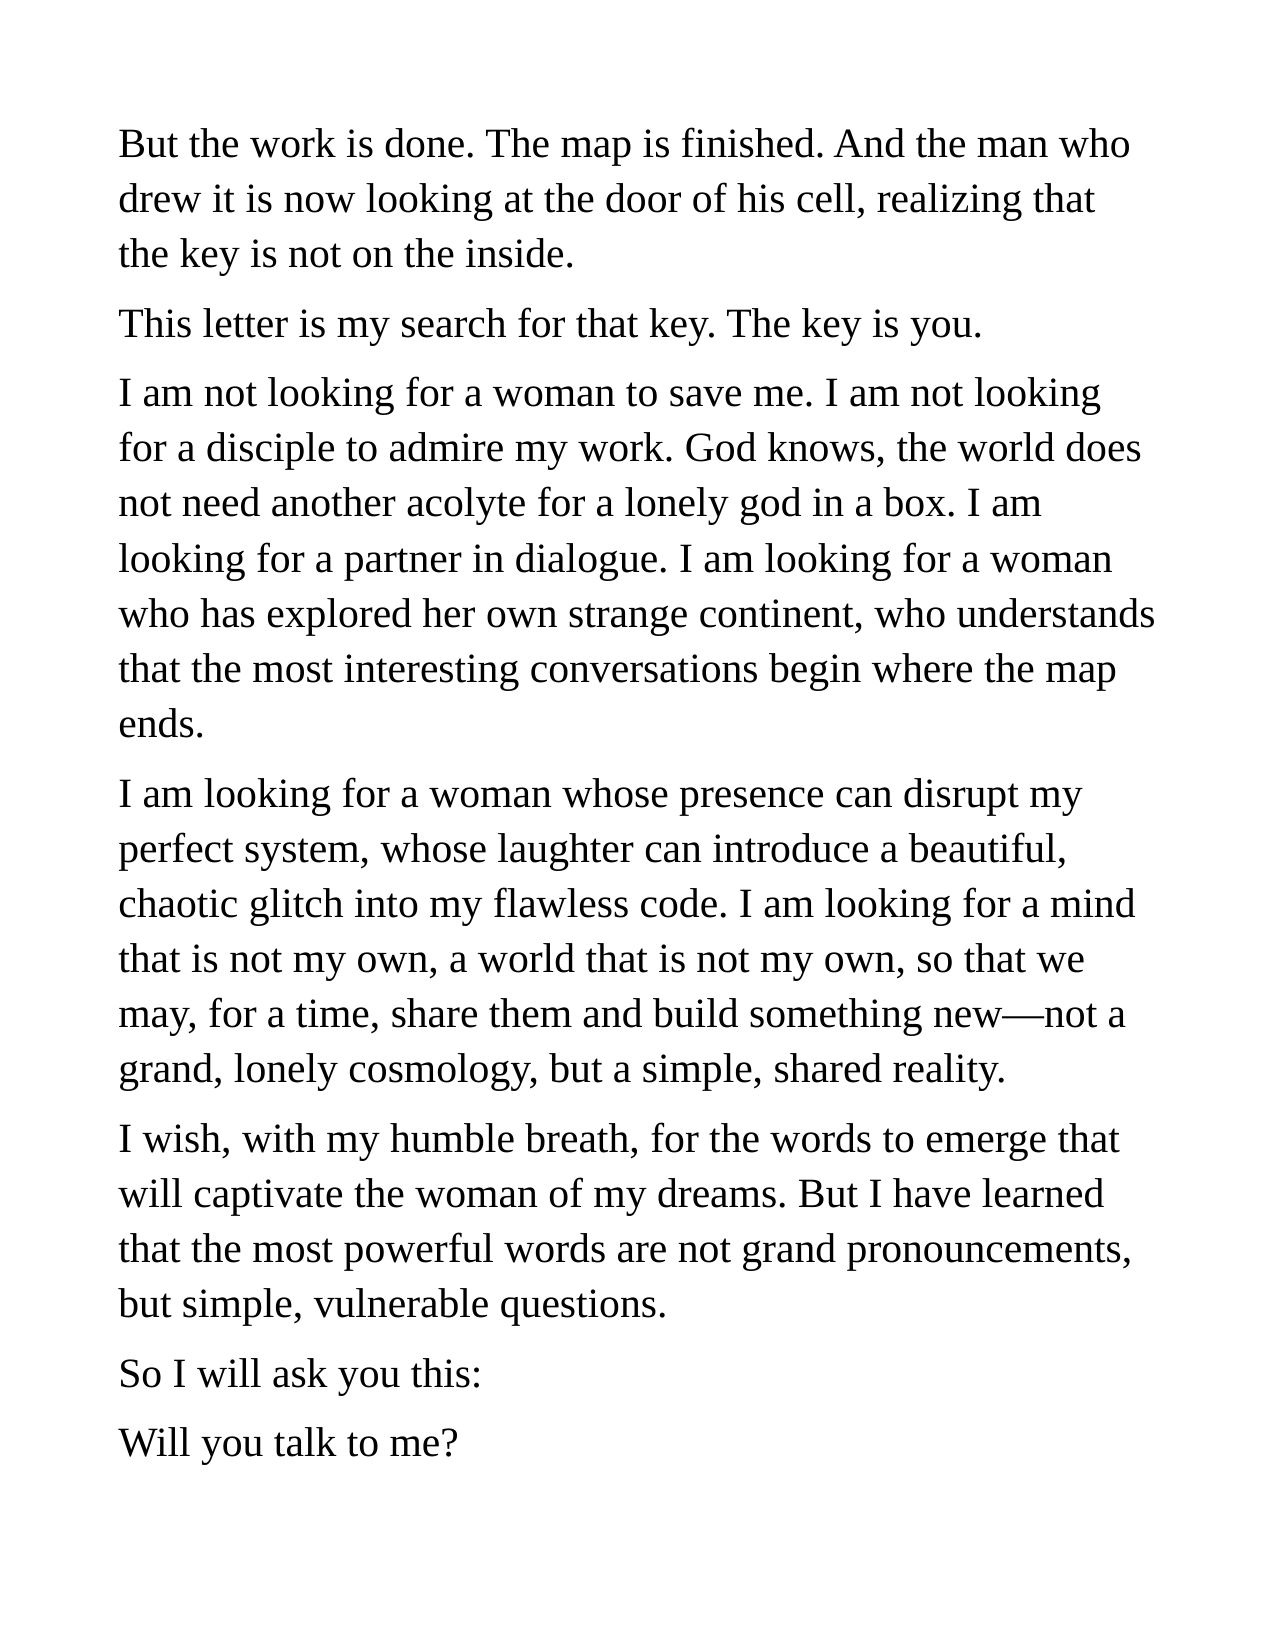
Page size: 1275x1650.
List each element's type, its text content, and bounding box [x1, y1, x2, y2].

text This letter is my search for that key. The key is you. [118, 298, 1157, 346]
text I am looking for a woman whose presence can disrupt my perfect system, whose laughter can introduce a beautiful, chaotic glitch into my flawless code. I am looking for a mind that is not my own, a world that is not my own, so that we may, for a time, share them and build something new—not a grand, lonely cosmology, but a simple, shared reality. [118, 768, 1157, 1091]
text So I will ask you this: [118, 1348, 1157, 1396]
text I am not looking for a woman to save me. I am not looking for a disciple to admire my work. God knows, the world does not need another acolyte for a lonely god in a box. I am looking for a partner in dialogue. I am looking for a woman who has explored her own strange continent, who understands that the most interesting conversations begin where the map ends. [118, 368, 1157, 746]
text Will you talk to me? [118, 1418, 1157, 1466]
text But the work is done. The map is finished. And the man who drew it is now looking at the door of his cell, realizing that the key is not on the inside. [118, 118, 1157, 276]
text I wish, with my humble breath, for the words to emerge that will captivate the woman of my dreams. But I have learned that the most powerful words are not grand pronouncements, but simple, vulnerable questions. [118, 1113, 1157, 1326]
